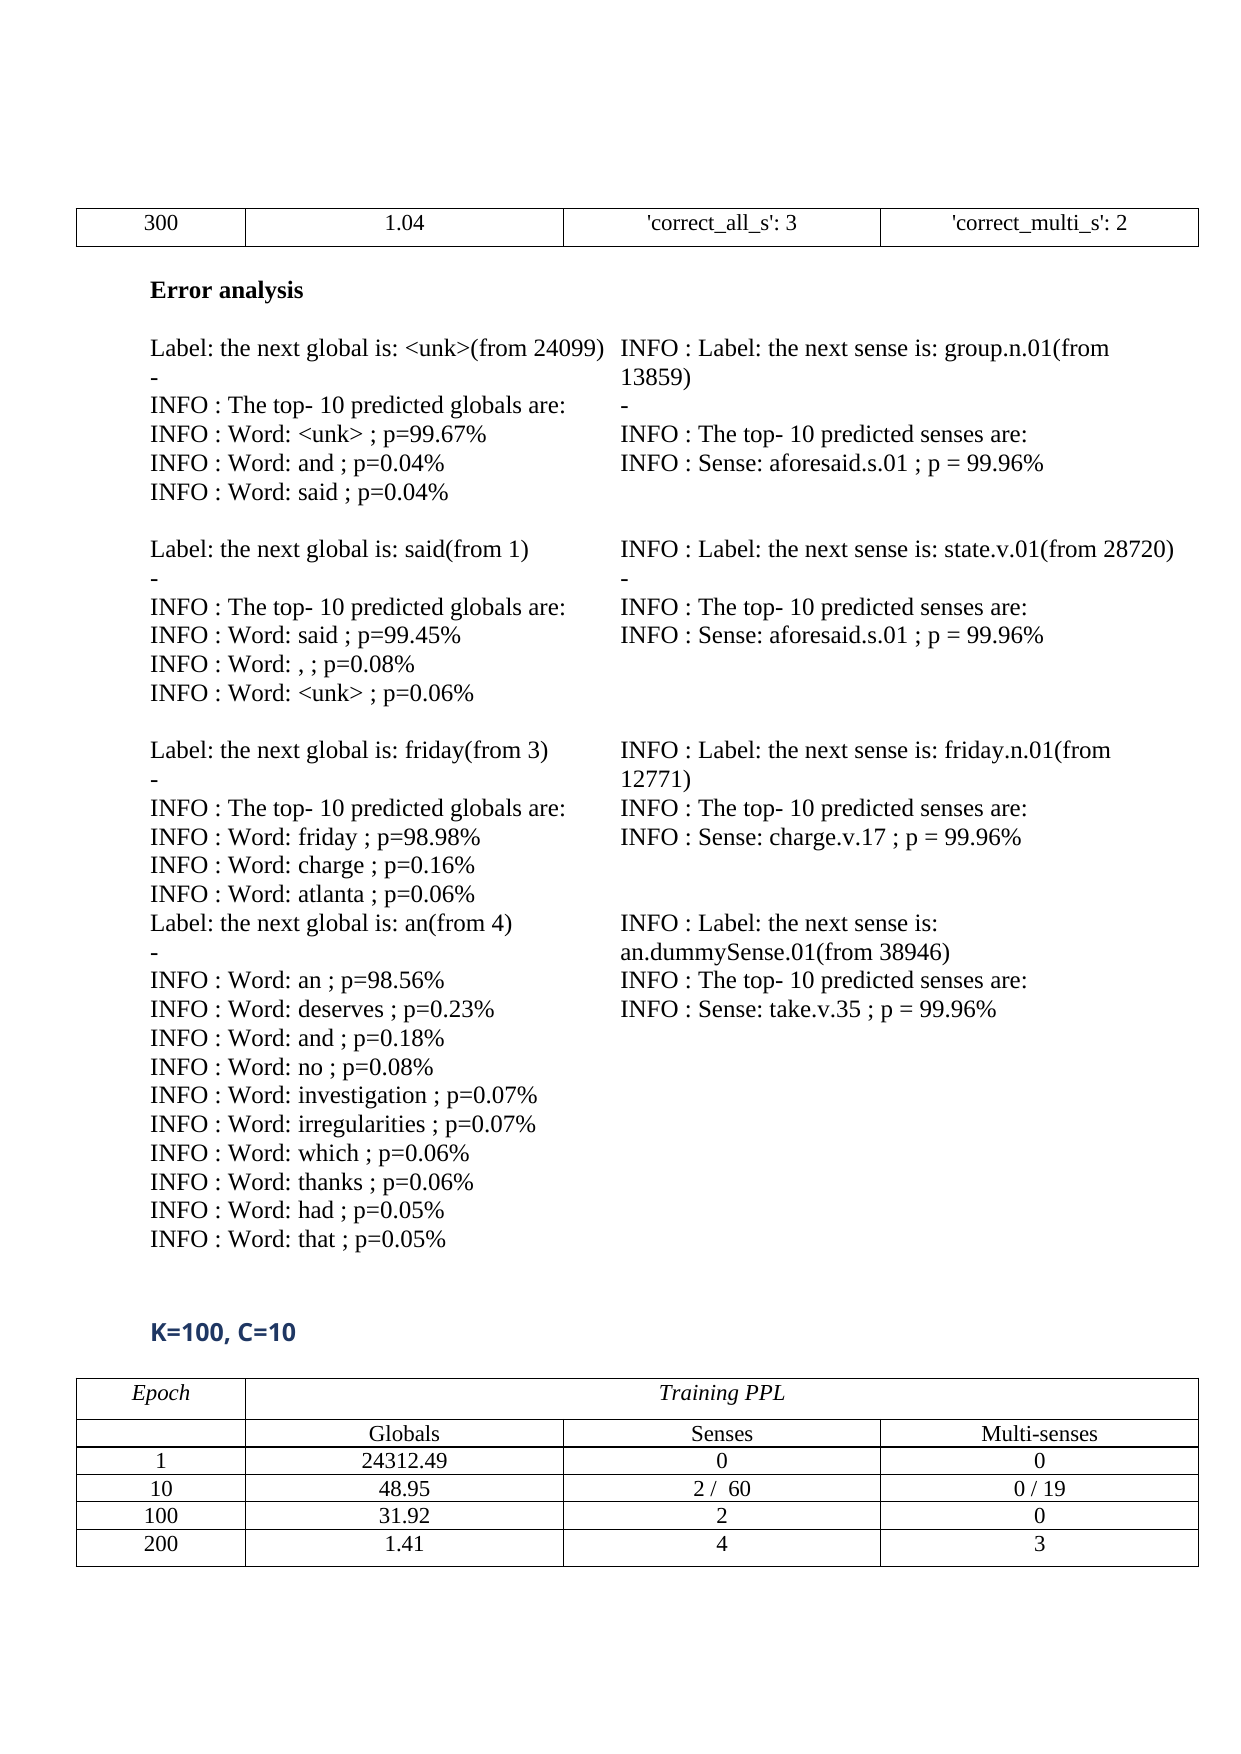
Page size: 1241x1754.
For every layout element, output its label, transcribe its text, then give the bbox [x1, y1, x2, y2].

table_cell 2 / 60 [564, 1475, 880, 1501]
table_cell Globals [246, 1420, 563, 1446]
table_cell Senses [564, 1420, 880, 1446]
table_cell Label: the next global is: an(from 4) - INFO : Word: an ; p=98.56% INFO : Word: deserves ; p=0.23% INFO : Word: and ; p=0.18% INFO : Word: no ; p=0.08% INFO : Word: investigation ; p=0.07% INFO : Word: irregularities ; p=0.07% INFO : Word: which ; p=0.06% INFO : Word: thanks ; p=0.06% INFO : Word: had ; p=0.05% INFO : Word: that ; p=0.05% [150, 908, 620, 1253]
table_cell 1 [77, 1448, 245, 1474]
table_cell 2 [564, 1502, 880, 1528]
table_cell 1.04 [246, 209, 563, 246]
table_cell Multi-senses [881, 1420, 1198, 1446]
subtitle K=100, C=10 [150, 1315, 1090, 1349]
table_cell 0 / 19 [881, 1475, 1198, 1501]
table_cell 48.95 [246, 1475, 563, 1501]
table_cell INFO : Label: the next sense is: an.dummySense.01(from 38946) INFO : The top- 10 predicted senses are: INFO : Sense: take.v.35 ; p = 99.96% [620, 908, 1181, 1253]
table_cell [77, 1420, 245, 1446]
table_cell 0 [881, 1502, 1198, 1528]
table_cell 0 [881, 1448, 1198, 1474]
table_cell 200 [77, 1530, 245, 1566]
table_cell 100 [77, 1502, 245, 1528]
table_cell 'correct_all_s': 3 [564, 209, 880, 246]
table_cell INFO : Label: the next sense is: state.v.01(from 28720) - INFO : The top- 10 predicted senses are: INFO : Sense: aforesaid.s.01 ; p = 99.96% [620, 534, 1181, 736]
text Error analysis [150, 276, 1090, 304]
table_cell 'correct_multi_s': 2 [881, 209, 1198, 246]
table_header INFO : Label: the next sense is: group.n.01(from 13859) - INFO : The top- 10 predicted senses are: INFO : Sense: aforesaid.s.01 ; p = 99.96% [620, 333, 1181, 534]
table_cell 10 [77, 1475, 245, 1501]
table_cell Label: the next global is: said(from 1) - INFO : The top- 10 predicted globals are: INFO : Word: said ; p=99.45% INFO : Word: , ; p=0.08% INFO : Word: <unk> ; p=0.06% [150, 534, 620, 736]
table_cell 4 [564, 1530, 880, 1566]
table_header Label: the next global is: <unk>(from 24099) - INFO : The top- 10 predicted globals are: INFO : Word: <unk> ; p=99.67% INFO : Word: and ; p=0.04% INFO : Word: said ; p=0.04% [150, 333, 620, 534]
table_cell Label: the next global is: friday(from 3) - INFO : The top- 10 predicted globals are: INFO : Word: friday ; p=98.98% INFO : Word: charge ; p=0.16% INFO : Word: atlanta ; p=0.06% [150, 736, 620, 908]
table_header Training PPL [246, 1379, 1198, 1419]
table_cell 3 [881, 1530, 1198, 1566]
table_cell 1.41 [246, 1530, 563, 1566]
table_cell 31.92 [246, 1502, 563, 1528]
table_cell 24312.49 [246, 1448, 563, 1474]
table_cell 0 [564, 1448, 880, 1474]
table_header Epoch [77, 1379, 245, 1419]
table_cell INFO : Label: the next sense is: friday.n.01(from 12771) INFO : The top- 10 predicted senses are: INFO : Sense: charge.v.17 ; p = 99.96% [620, 736, 1181, 908]
table_cell 300 [77, 209, 245, 246]
